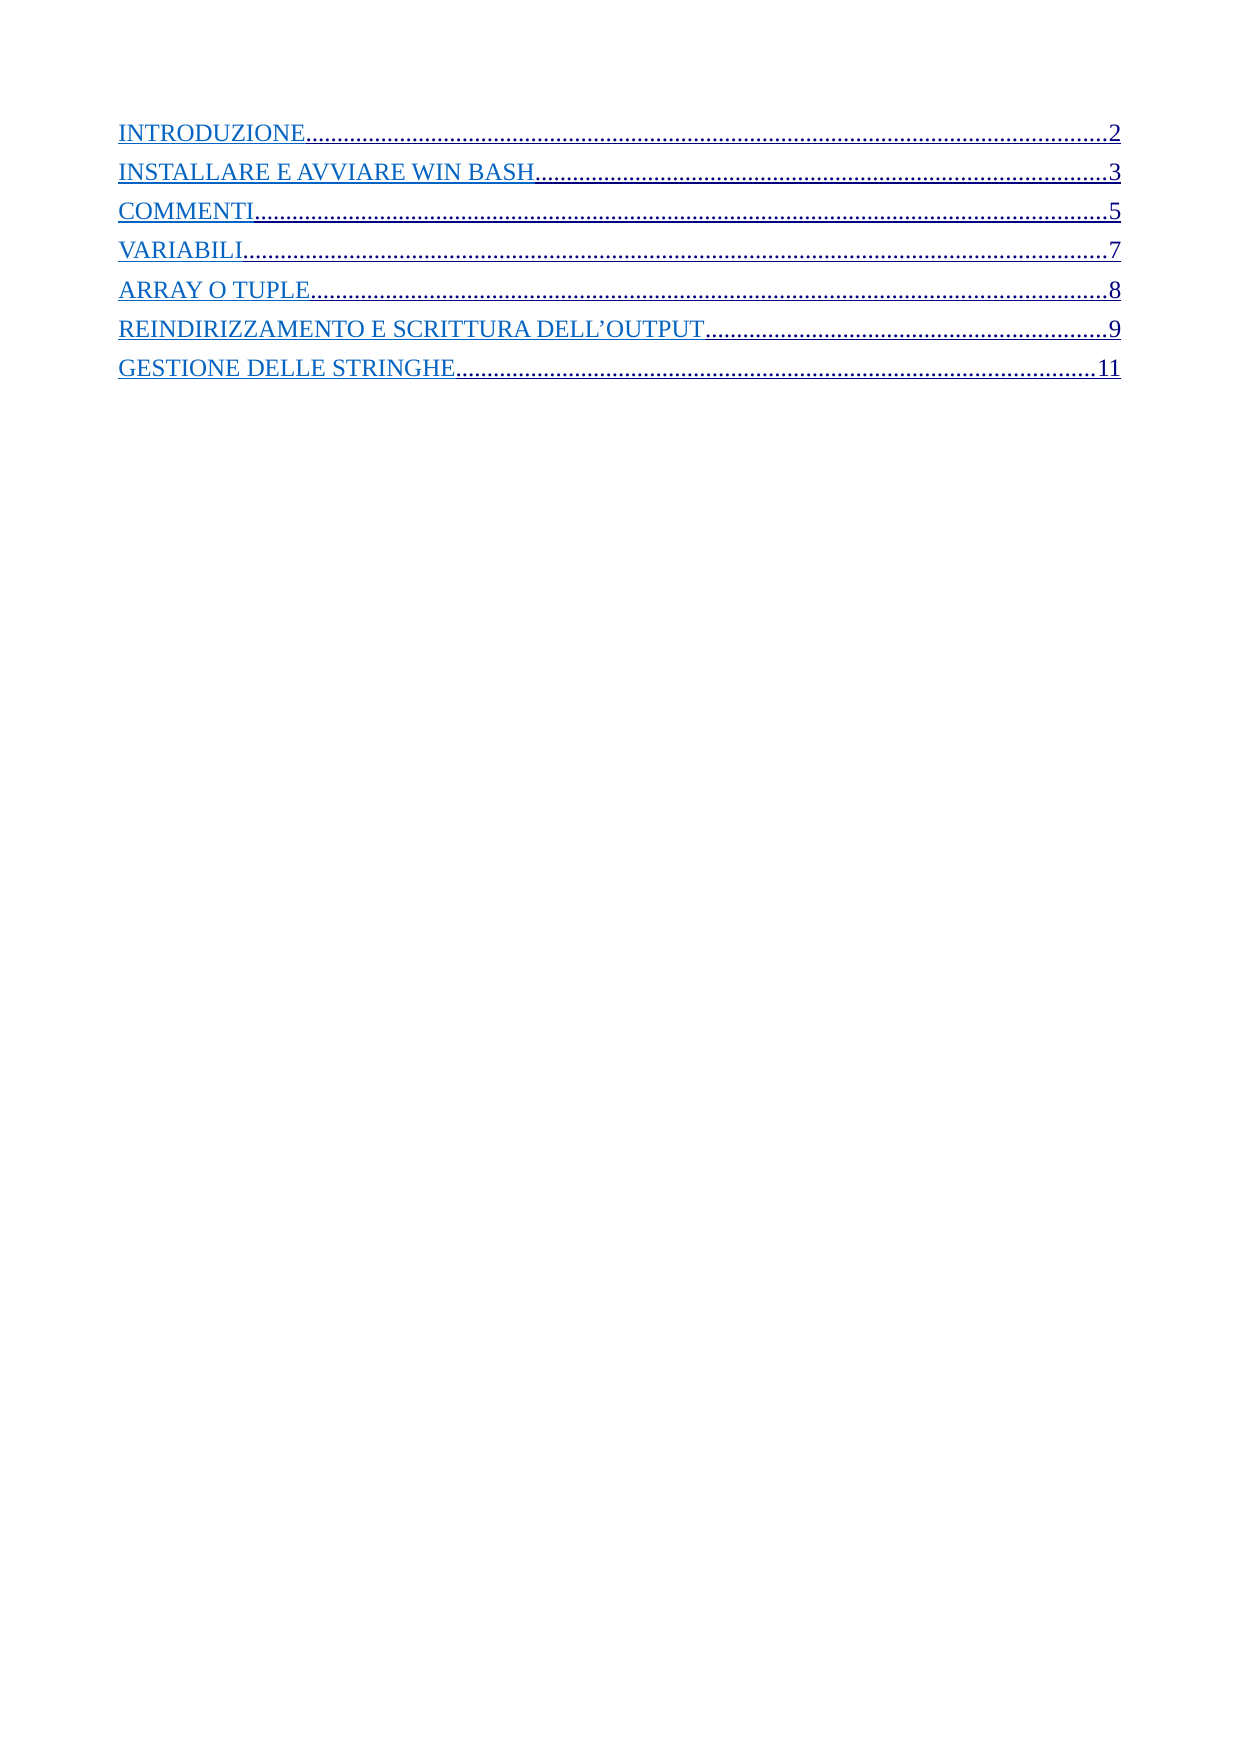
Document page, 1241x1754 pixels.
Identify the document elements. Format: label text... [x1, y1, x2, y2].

text INTRODUZIONE 2 [118, 118, 1122, 147]
text COMMENTI 5 [118, 196, 1122, 225]
text INSTALLARE E AVVIARE WIN BASH 3 [118, 157, 1122, 186]
text GESTIONE DELLE STRINGHE 11 [118, 353, 1122, 382]
text REINDIRIZZAMENTO E SCRITTURA DELL’OUTPUT 9 [118, 314, 1122, 343]
text ARRAY O TUPLE 8 [118, 275, 1122, 303]
text VARIABILI 7 [118, 236, 1122, 264]
